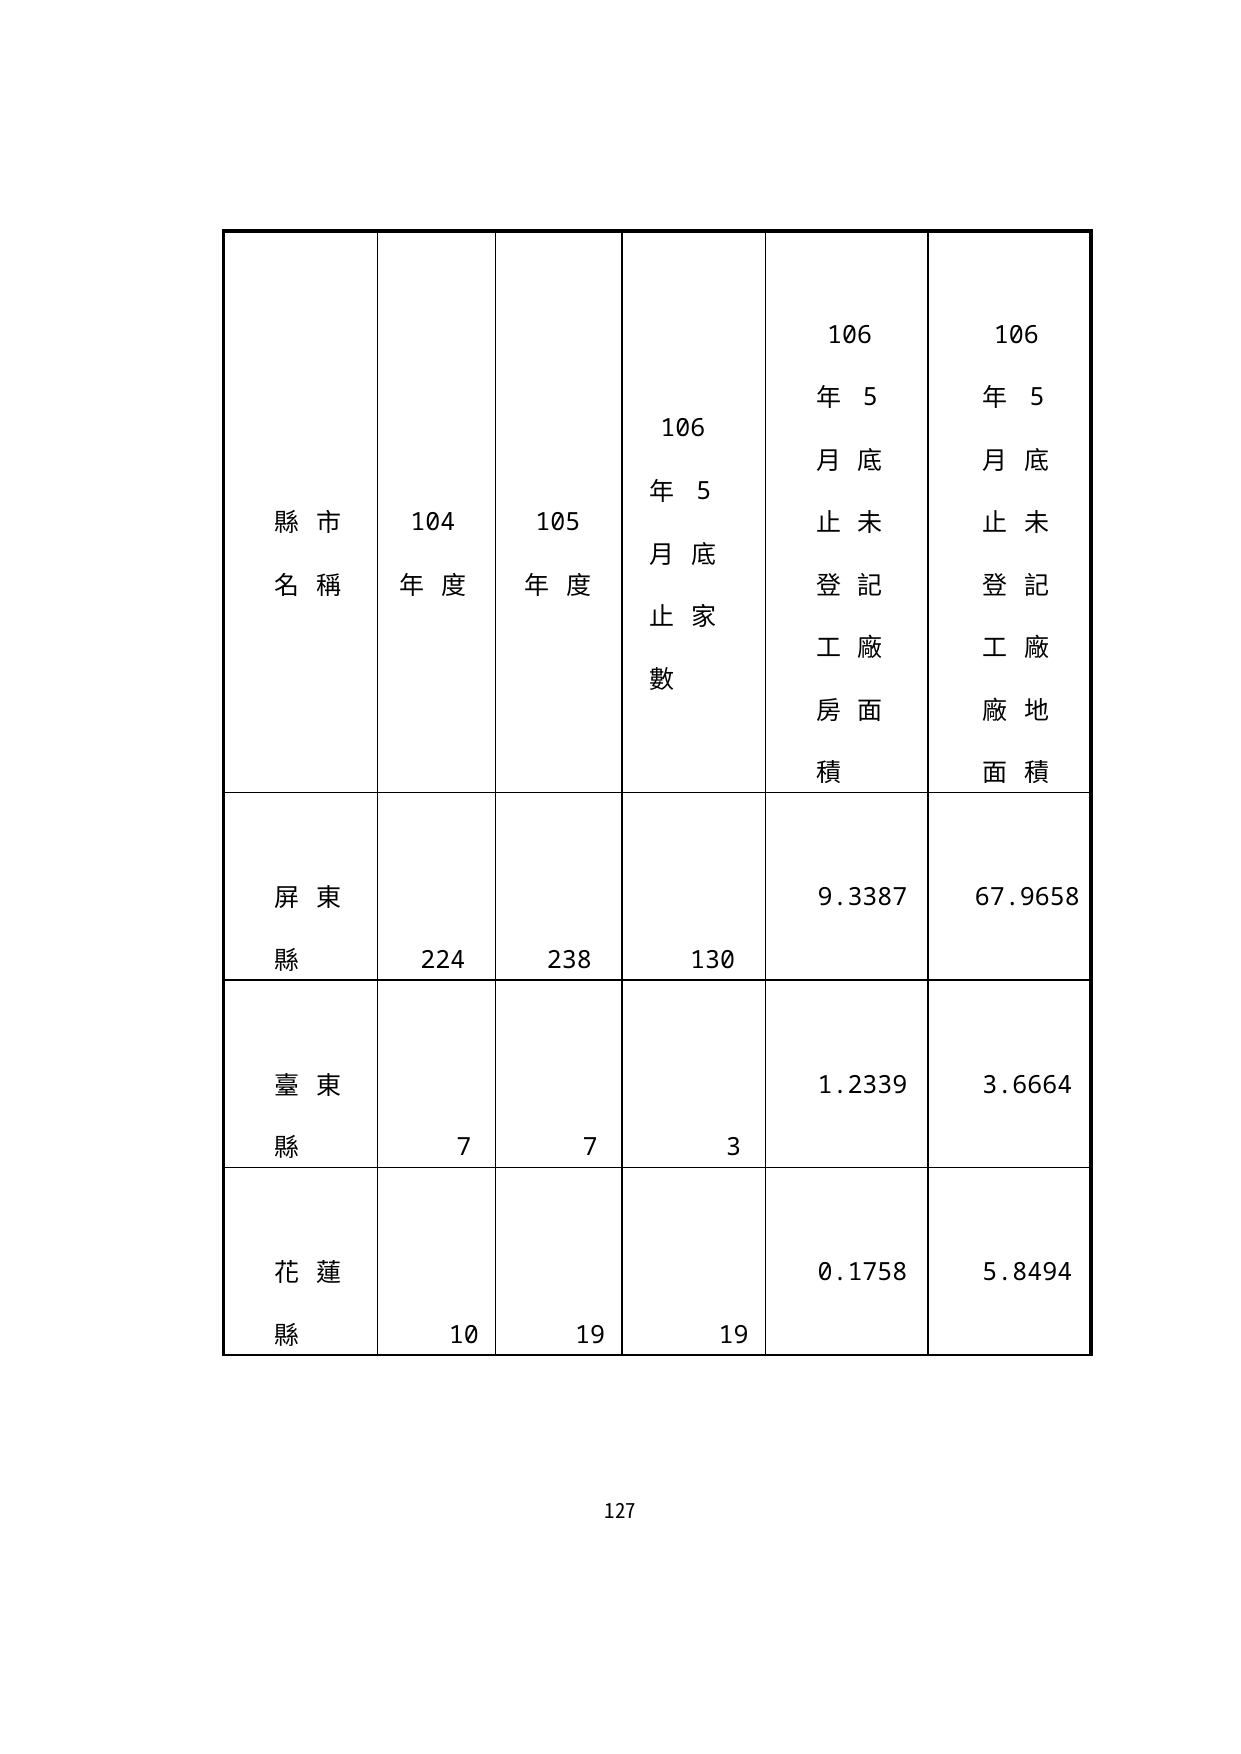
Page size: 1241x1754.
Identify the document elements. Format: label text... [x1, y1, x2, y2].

table_cell 7 [496, 981, 621, 1167]
table_cell 臺東縣 [225, 981, 377, 1167]
table_header 縣市名稱 [225, 233, 377, 792]
table_cell 屏東縣 [225, 793, 377, 979]
table_cell 花蓮縣 [225, 1168, 377, 1354]
table_cell 7 [378, 981, 495, 1167]
table_cell 19 [623, 1168, 765, 1354]
table_cell 3 [623, 981, 765, 1167]
table_cell 224 [378, 793, 495, 979]
table_cell 3.6664 [929, 981, 1089, 1167]
table_cell 238 [496, 793, 621, 979]
table_cell 10 [378, 1168, 495, 1354]
table_header 106年5月底止未登記工廠廠地面積 [929, 233, 1089, 792]
table_cell 130 [623, 793, 765, 979]
table_header 105年度 [496, 233, 621, 792]
table_header 104年度 [378, 233, 495, 792]
table_header 106年5月底止未登記工廠房面積 [766, 233, 927, 792]
table_cell 19 [496, 1168, 621, 1354]
table_cell 5.8494 [929, 1168, 1089, 1354]
table_cell 0.1758 [766, 1168, 927, 1354]
table_cell 9.3387 [766, 793, 927, 979]
table_cell 67.9658 [929, 793, 1089, 979]
table_header 106年5月底止家數 [623, 233, 765, 792]
table_cell 1.2339 [766, 981, 927, 1167]
